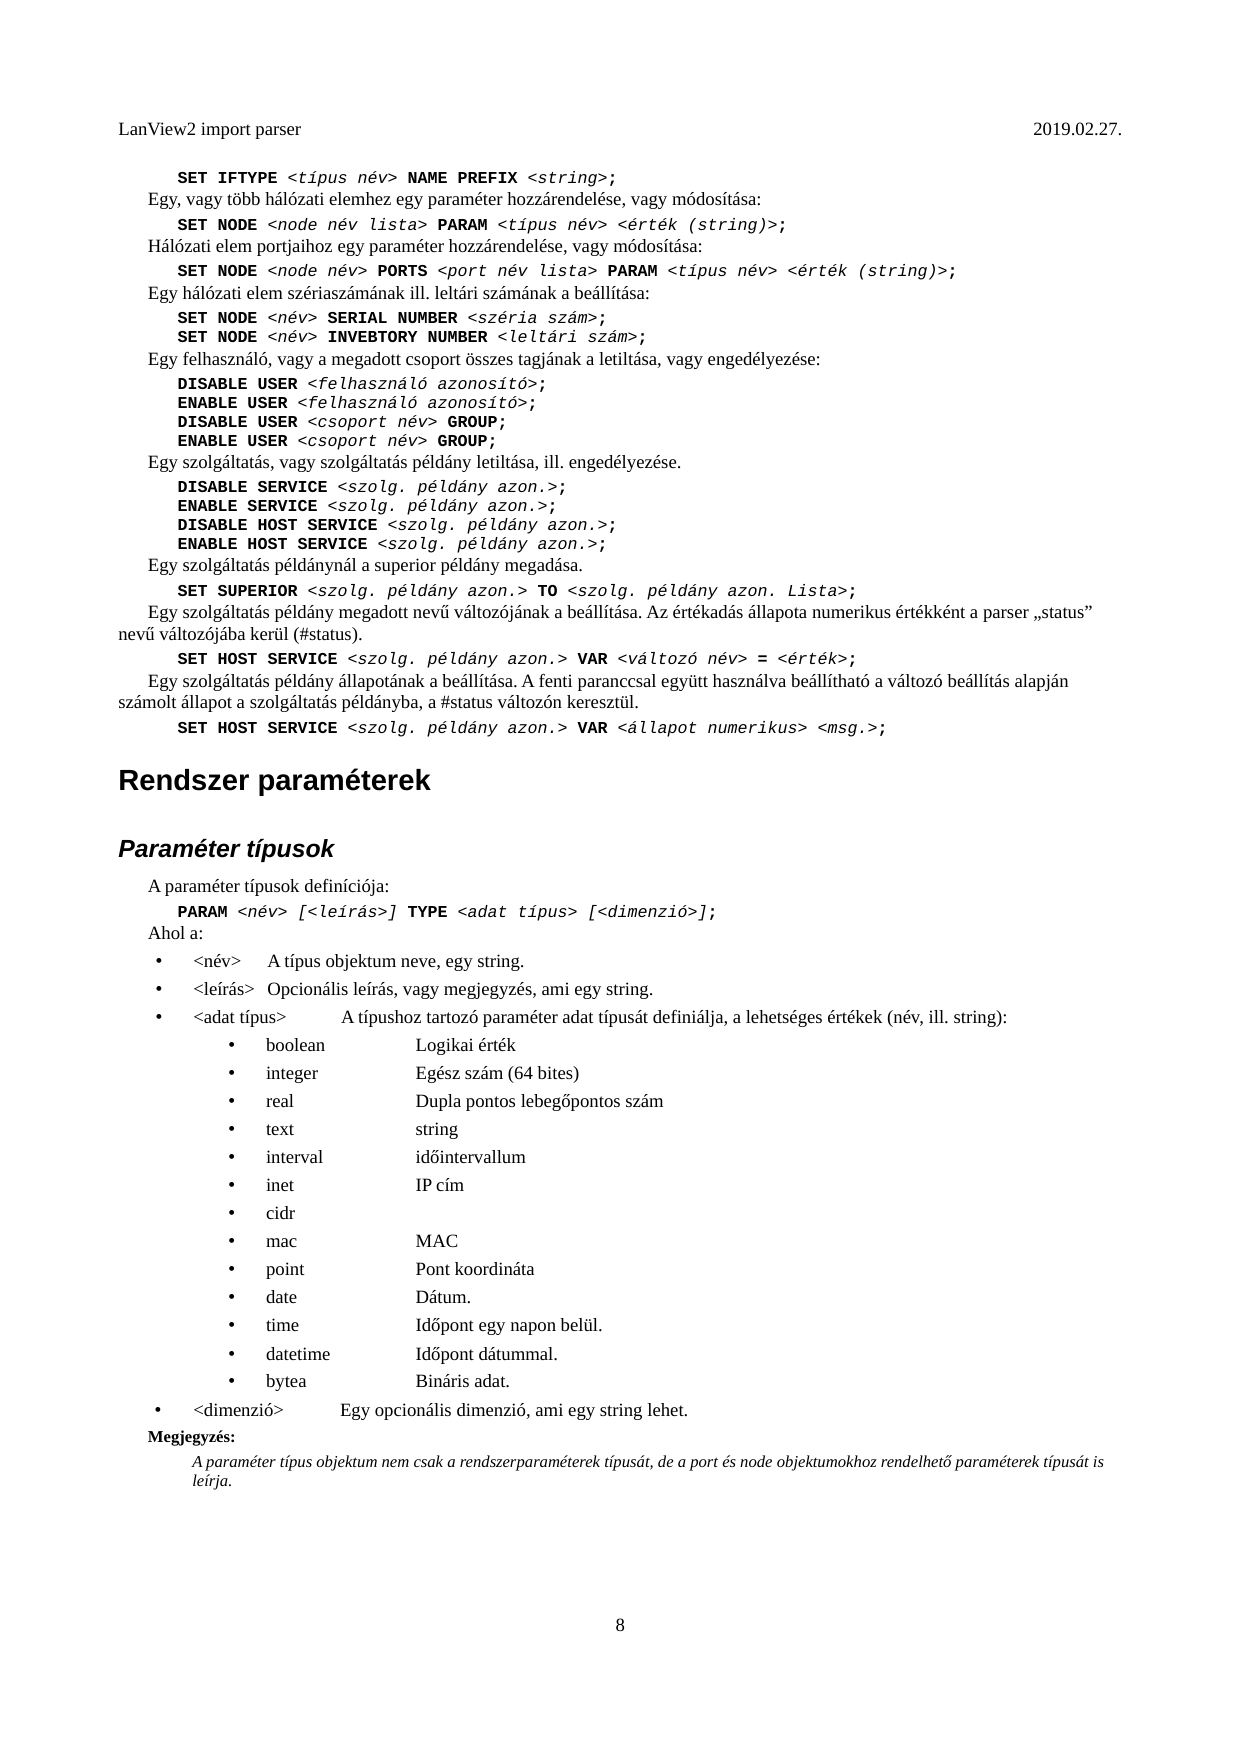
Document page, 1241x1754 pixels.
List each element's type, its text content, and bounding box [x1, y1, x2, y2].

text Egy szolgáltatás, vagy szolgáltatás példány letiltása, ill. engedélyezése. [118, 451, 1122, 472]
list bytea Bináris adat. [228, 1370, 1122, 1392]
text ENABLE HOST SERVICE <szolg. példány azon.>; [177, 536, 1122, 554]
list datetime Időpont dátummal. [228, 1342, 1122, 1364]
text DISABLE SERVICE <szolg. példány azon.>; [177, 479, 1122, 498]
list boolean Logikai érték [228, 1034, 1122, 1056]
text ENABLE SERVICE <szolg. példány azon.>; [177, 498, 1122, 517]
text SET NODE <név> SERIAL NUMBER <széria szám>; [177, 310, 1122, 329]
text PARAM <név> [<leírás>] TYPE <adat típus> [<dimenzió>]; [177, 903, 1122, 922]
list point Pont koordináta [228, 1258, 1122, 1280]
text Hálózati elem portjaihoz egy paraméter hozzárendelése, vagy módosítása: [118, 235, 1122, 256]
text Ahol a: [118, 922, 1122, 944]
text A paraméter típusok definíciója: [118, 875, 1122, 897]
text ENABLE USER <felhasználó azonosító>; [177, 394, 1122, 413]
text Egy szolgáltatás példány állapotának a beállítása. A fenti paranccsal együtt használva beállítható a változó beállítás alapján számolt állapot a szolgáltatás példányba, a #status változón keresztül. [118, 670, 1122, 713]
text Egy hálózati elem szériaszámának ill. leltári számának a beállítása: [118, 282, 1122, 303]
text ENABLE USER <csoport név> GROUP; [177, 432, 1122, 451]
text SET HOST SERVICE <szolg. példány azon.> VAR <változó név> = <érték>; [177, 651, 1122, 670]
list <név> A típus objektum neve, egy string. [156, 950, 1122, 972]
list real Dupla pontos lebegőpontos szám [228, 1090, 1122, 1112]
list inet IP cím [228, 1174, 1122, 1196]
text SET NODE <node név> PORTS <port név lista> PARAM <típus név> <érték (string)>; [177, 263, 1122, 282]
text SET SUPERIOR <szolg. példány azon.> TO <szolg. példány azon. Lista>; [177, 582, 1122, 601]
list <adat típus> A típushoz tartozó paraméter adat típusát definiálja, a lehetséges értékek (név, ill. string): [156, 1006, 1122, 1028]
list interval időintervallum [228, 1146, 1122, 1168]
text SET NODE <node név lista> PARAM <típus név> <érték (string)>; [177, 216, 1122, 235]
list <leírás> Opcionális leírás, vagy megjegyzés, ami egy string. [156, 978, 1122, 1000]
text DISABLE HOST SERVICE <szolg. példány azon.>; [177, 517, 1122, 536]
text Megjegyzés: [118, 1426, 1122, 1446]
list cidr [228, 1202, 1122, 1224]
text Egy felhasználó, vagy a megadott csoport összes tagjának a letiltása, vagy engedélyezése: [118, 347, 1122, 369]
list text string [228, 1118, 1122, 1140]
list mac MAC [228, 1230, 1122, 1252]
text DISABLE USER <csoport név> GROUP; [177, 413, 1122, 432]
list date Dátum. [228, 1286, 1122, 1308]
subtitle Rendszer paraméterek [118, 763, 1122, 797]
list <dimenzió> Egy opcionális dimenzió, ami egy string lehet. [154, 1398, 1122, 1420]
text Egy, vagy több hálózati elemhez egy paraméter hozzárendelése, vagy módosítása: [118, 188, 1122, 209]
text SET HOST SERVICE <szolg. példány azon.> VAR <állapot numerikus> <msg.>; [177, 719, 1122, 738]
list integer Egész szám (64 bites) [228, 1062, 1122, 1084]
text A paraméter típus objektum nem csak a rendszerparaméterek típusát, de a port és node objektumokhoz rendelhető paraméterek típusát is leírja. [192, 1452, 1122, 1490]
list time Időpont egy napon belül. [228, 1314, 1122, 1336]
text DISABLE USER <felhasználó azonosító>; [177, 376, 1122, 394]
text SET IFTYPE <típus név> NAME PREFIX <string>; [177, 169, 1122, 188]
text Egy szolgáltatás példány megadott nevű változójának a beállítása. Az értékadás állapota numerikus értékként a parser „status” nevű változójába kerül (#status). [118, 601, 1122, 644]
text SET NODE <név> INVEBTORY NUMBER <leltári szám>; [177, 329, 1122, 347]
subtitle Paraméter típusok [118, 834, 1122, 863]
text Egy szolgáltatás példánynál a superior példány megadása. [118, 554, 1122, 576]
